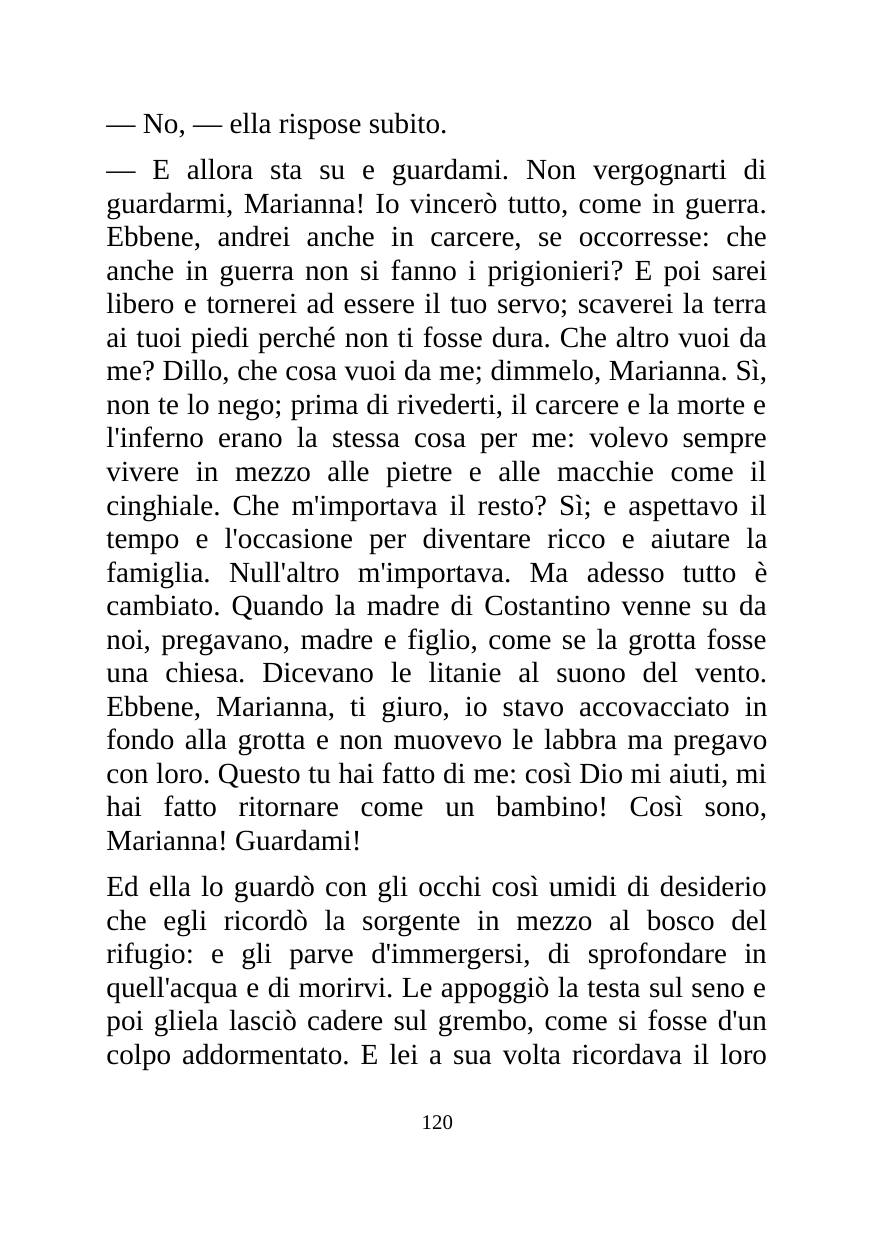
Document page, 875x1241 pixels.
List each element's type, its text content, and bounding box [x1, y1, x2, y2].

text Ed ella lo guardò con gli occhi così umidi di desiderio che egli ricordò la sorgente in mezzo al bosco del rifugio: e gli parve d'immergersi, di sprofondare in quell'acqua e di morirvi. Le appoggiò la testa sul seno e poi gliela lasciò cadere sul grembo, come si fosse d'un colpo addormentato. E lei a sua volta ricordava il loro [106, 869, 768, 1070]
text — E allora sta su e guardami. Non vergognarti di guardarmi, Marianna! Io vincerò tutto, come in guerra. Ebbene, andrei anche in carcere, se occorresse: che anche in guerra non si fanno i prigionieri? E poi sarei libero e tornerei ad essere il tuo servo; scaverei la terra ai tuoi piedi perché non ti fosse dura. Che altro vuoi da me? Dillo, che cosa vuoi da me; dimmelo, Marianna. Sì, non te lo nego; prima di rivederti, il carcere e la morte e l'inferno erano la stessa cosa per me: volevo sempre vivere in mezzo alle pietre e alle macchie come il cinghiale. Che m'importava il resto? Sì; e aspettavo il tempo e l'occasione per diventare ricco e aiutare la famiglia. Null'altro m'importava. Ma adesso tutto è cambiato. Quando la madre di Costantino venne su da noi, pregavano, madre e figlio, come se la grotta fosse una chiesa. Dicevano le litanie al suono del vento. Ebbene, Marianna, ti giuro, io stavo accovacciato in fondo alla grotta e non muovevo le labbra ma pregavo con loro. Questo tu hai fatto di me: così Dio mi aiuti, mi hai fatto ritornare come un bambino! Così sono, Marianna! Guardami! [106, 152, 768, 857]
text — No, — ella rispose subito. [106, 106, 768, 140]
